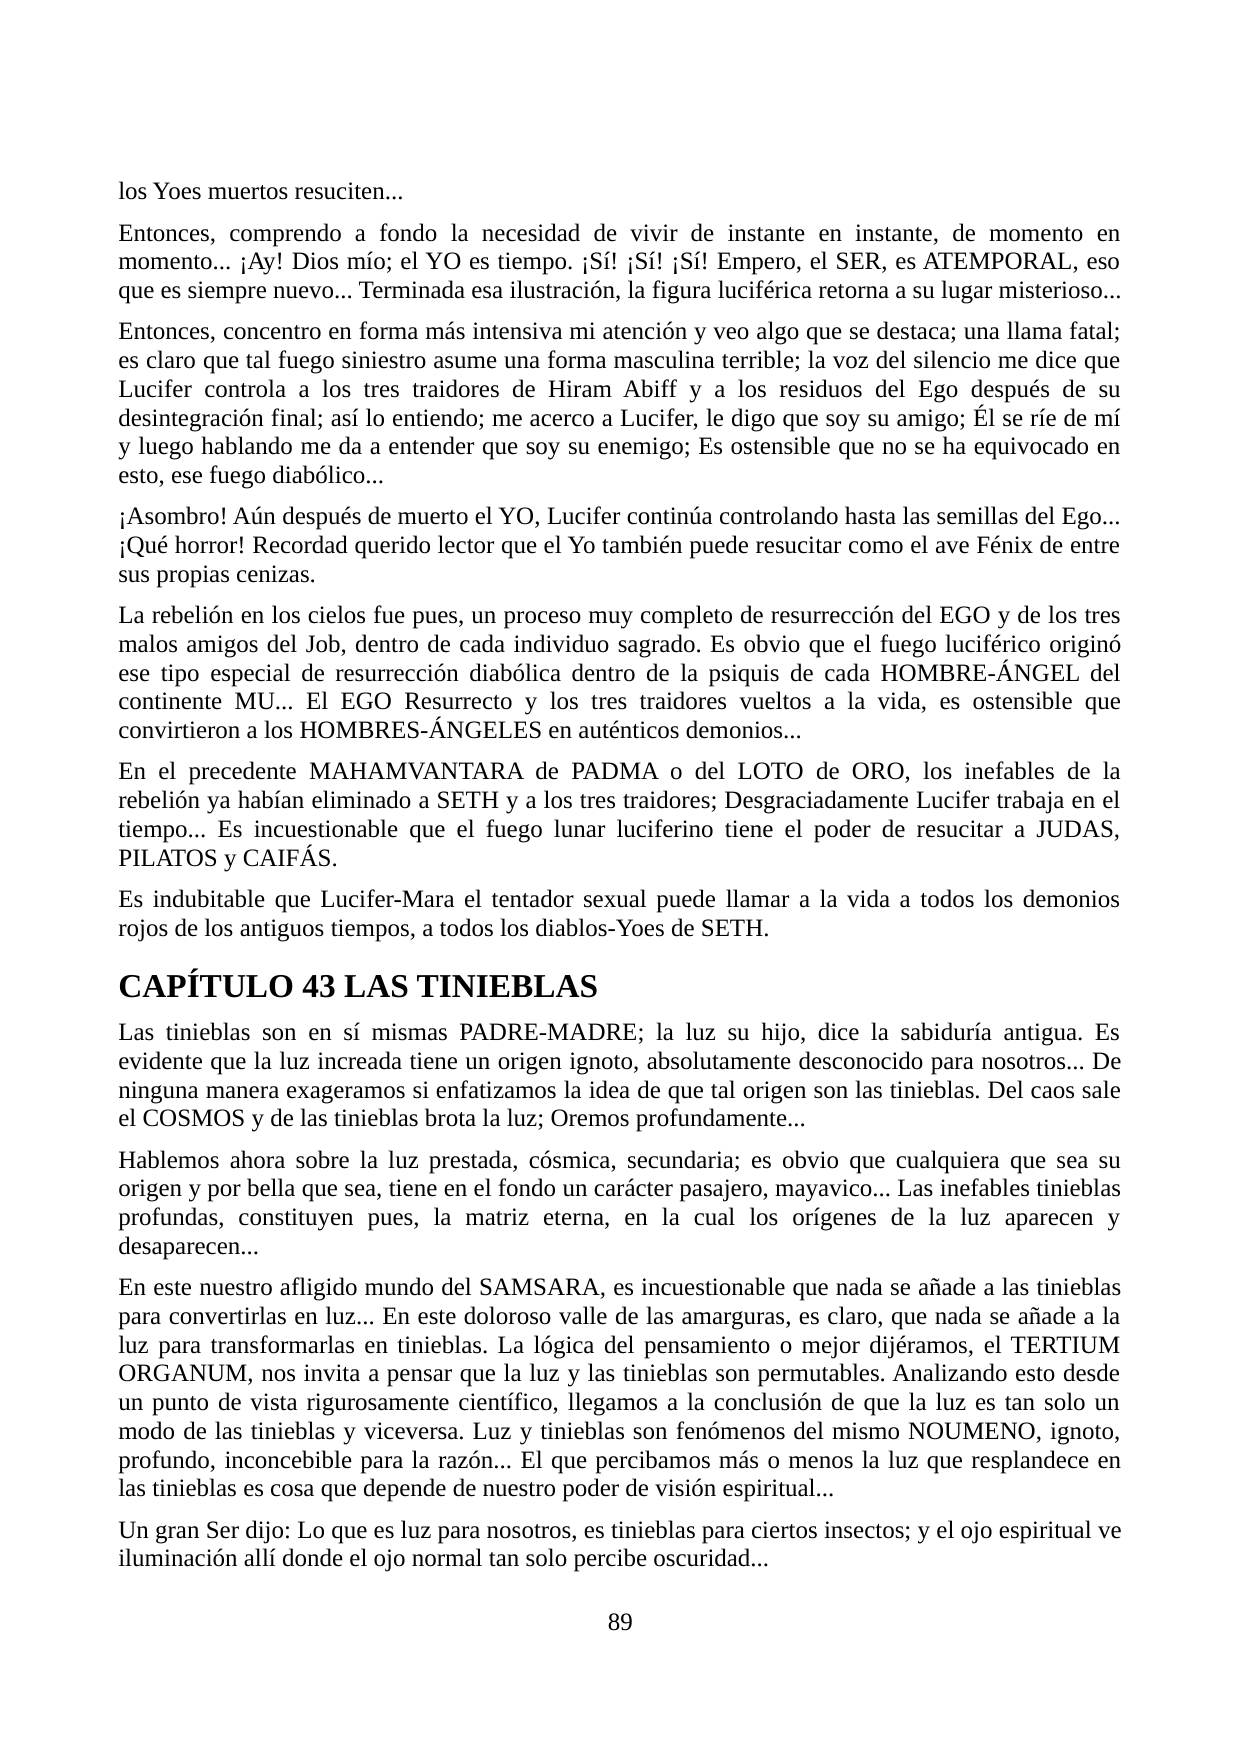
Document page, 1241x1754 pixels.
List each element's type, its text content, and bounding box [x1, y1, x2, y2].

text Es indubitable que Lucifer-Mara el tentador sexual puede llamar a la vida a todos los demonios rojos de los antiguos tiempos, a todos los diablos-Yoes de SETH. [118, 884, 1122, 941]
text ¡Asombro! Aún después de muerto el YO, Lucifer continúa controlando hasta las semillas del Ego... ¡Qué horror! Recordad querido lector que el Yo también puede resucitar como el ave Fénix de entre sus propias cenizas. [118, 501, 1122, 588]
text Un gran Ser dijo: Lo que es luz para nosotros, es tinieblas para ciertos insectos; y el ojo espiritual ve iluminación allí donde el ojo normal tan solo percibe oscuridad... [118, 1515, 1122, 1572]
text Entonces, comprendo a fondo la necesidad de vivir de instante en instante, de momento en momento... ¡Ay! Dios mío; el YO es tiempo. ¡Sí! ¡Sí! ¡Sí! Empero, el SER, es ATEMPORAL, eso que es siempre nuevo... Terminada esa ilustración, la figura luciférica retorna a su lugar misterioso... [118, 218, 1122, 304]
text Entonces, concentro en forma más intensiva mi atención y veo algo que se destaca; una llama fatal; es claro que tal fuego siniestro asume una forma masculina terrible; la voz del silencio me dice que Lucifer controla a los tres traidores de Hiram Abiff y a los residuos del Ego después de su desintegración final; así lo entiendo; me acerco a Lucifer, le digo que soy su amigo; Él se ríe de mí y luego hablando me da a entender que soy su enemigo; Es ostensible que no se ha equivocado en esto, ese fuego diabólico... [118, 316, 1122, 489]
text Las tinieblas son en sí mismas PADRE-MADRE; la luz su hijo, dice la sabiduría antigua. Es evidente que la luz increada tiene un origen ignoto, absolutamente desconocido para nosotros... De ninguna manera exageramos si enfatizamos la idea de que tal origen son las tinieblas. Del caos sale el COSMOS y de las tinieblas brota la luz; Oremos profundamente... [118, 1017, 1122, 1132]
text los Yoes muertos resuciten... [118, 176, 1122, 205]
text La rebelión en los cielos fue pues, un proceso muy completo de resurrección del EGO y de los tres malos amigos del Job, dentro de cada individuo sagrado. Es obvio que el fuego luciférico originó ese tipo especial de resurrección diabólica dentro de la psiquis de cada HOMBRE-ÁNGEL del continente MU... El EGO Resurrecto y los tres traidores vueltos a la vida, es ostensible que convirtieron a los HOMBRES-ÁNGELES en auténticos demonios... [118, 600, 1122, 744]
text En este nuestro afligido mundo del SAMSARA, es incuestionable que nada se añade a las tinieblas para convertirlas en luz... En este doloroso valle de las amarguras, es claro, que nada se añade a la luz para transformarlas en tinieblas. La lógica del pensamiento o mejor dijéramos, el TERTIUM ORGANUM, nos invita a pensar que la luz y las tinieblas son permutables. Analizando esto desde un punto de vista rigurosamente científico, llegamos a la conclusión de que la luz es tan solo un modo de las tinieblas y viceversa. Luz y tinieblas son fenómenos del mismo NOUMENO, ignoto, profundo, inconcebible para la razón... El que percibamos más o menos la luz que resplandece en las tinieblas es cosa que depende de nuestro poder de visión espiritual... [118, 1272, 1122, 1502]
text Hablemos ahora sobre la luz prestada, cósmica, secundaria; es obvio que cualquiera que sea su origen y por bella que sea, tiene en el fondo un carácter pasajero, mayavico... Las inefables tinieblas profundas, constituyen pues, la matriz eterna, en la cual los orígenes de la luz aparecen y desaparecen... [118, 1145, 1122, 1260]
subtitle CAPÍTULO 43 LAS TINIEBLAS [118, 966, 1122, 1005]
text En el precedente MAHAMVANTARA de PADMA o del LOTO de ORO, los inefables de la rebelión ya habían eliminado a SETH y a los tres traidores; Desgraciadamente Lucifer trabaja en el tiempo... Es incuestionable que el fuego lunar luciferino tiene el poder de resucitar a JUDAS, PILATOS y CAIFÁS. [118, 756, 1122, 871]
